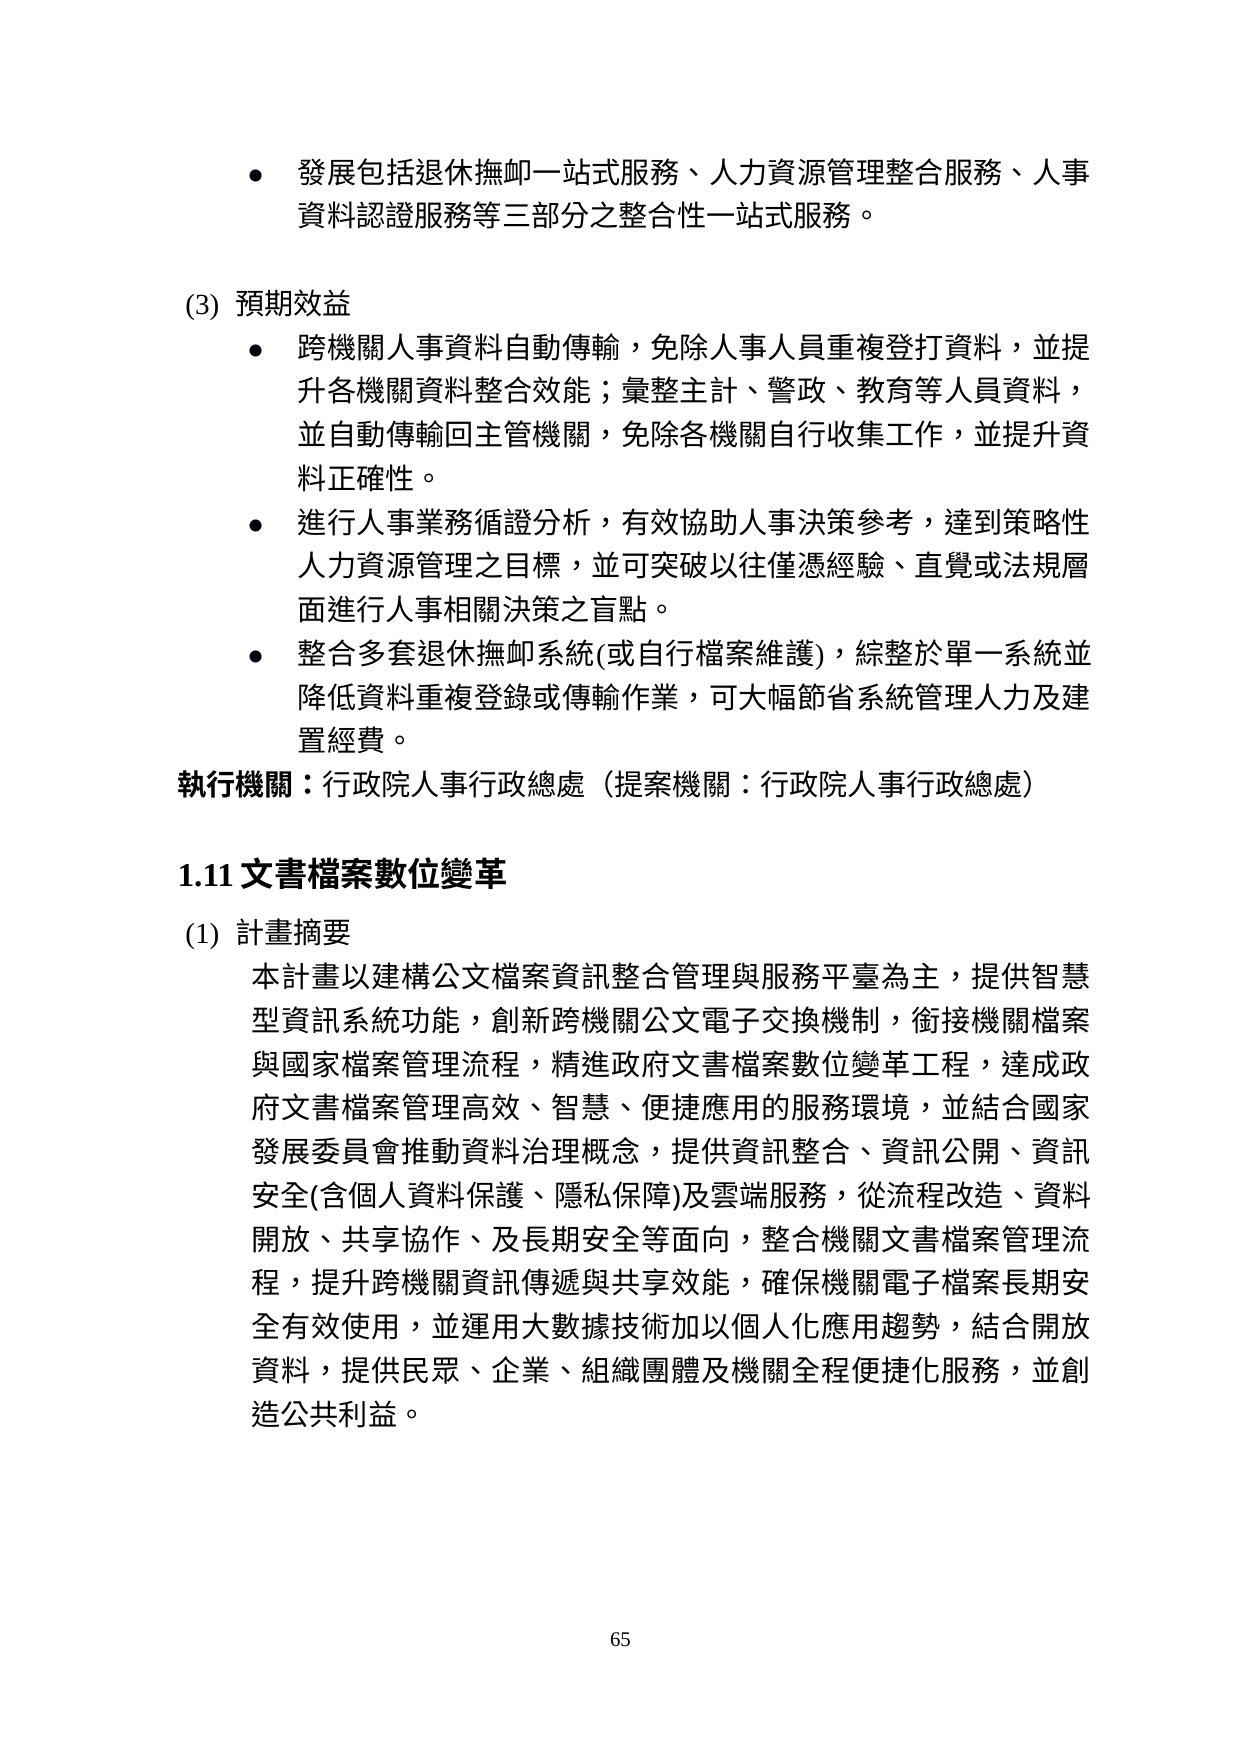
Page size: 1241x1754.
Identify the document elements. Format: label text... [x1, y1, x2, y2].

list 預期效益 [185, 279, 1092, 323]
list 進行人事業務循證分析，有效協助人事決策參考，達到策略性人力資源管理之目標，並可突破以往僅憑經驗、直覺或法規層面進行人事相關決策之盲點。 [248, 498, 1092, 629]
list 整合多套退休撫卹系統(或自行檔案維護)，綜整於單一系統並降低資料重複登錄或傳輸作業，可大幅節省系統管理人力及建置經費。 [248, 629, 1092, 760]
list 計畫摘要 [185, 908, 1092, 952]
list 跨機關人事資料自動傳輸，免除人事人員重複登打資料，並提升各機關資料整合效能；彙整主計、警政、教育等人員資料，並自動傳輸回主管機關，免除各機關自行收集工作，並提升資料正確性。 [248, 323, 1092, 498]
list 發展包括退休撫卹一站式服務、人力資源管理整合服務、人事資料認證服務等三部分之整合性一站式服務。 [248, 148, 1092, 235]
text 執行機關：行政院人事行政總處（提案機關：行政院人事行政總處） [177, 760, 1092, 804]
text 本計畫以建構公文檔案資訊整合管理與服務平臺為主，提供智慧型資訊系統功能，創新跨機關公文電子交換機制，銜接機關檔案與國家檔案管理流程，精進政府文書檔案數位變革工程，達成政府文書檔案管理高效、智慧、便捷應用的服務環境，並結合國家發展委員會推動資料治理概念，提供資訊整合、資訊公開、資訊安全(含個人資料保護、隱私保障)及雲端服務，從流程改造、資料開放、共享協作、及長期安全等面向，整合機關文書檔案管理流程，提升跨機關資訊傳遞與共享效能，確保機關電子檔案長期安全有效使用，並運用大數據技術加以個人化應用趨勢，結合開放資料，提供民眾、企業、組織團體及機關全程便捷化服務，並創造公共利益。 [251, 952, 1092, 1433]
text 1.11文書檔案數位變革 [177, 848, 1092, 896]
